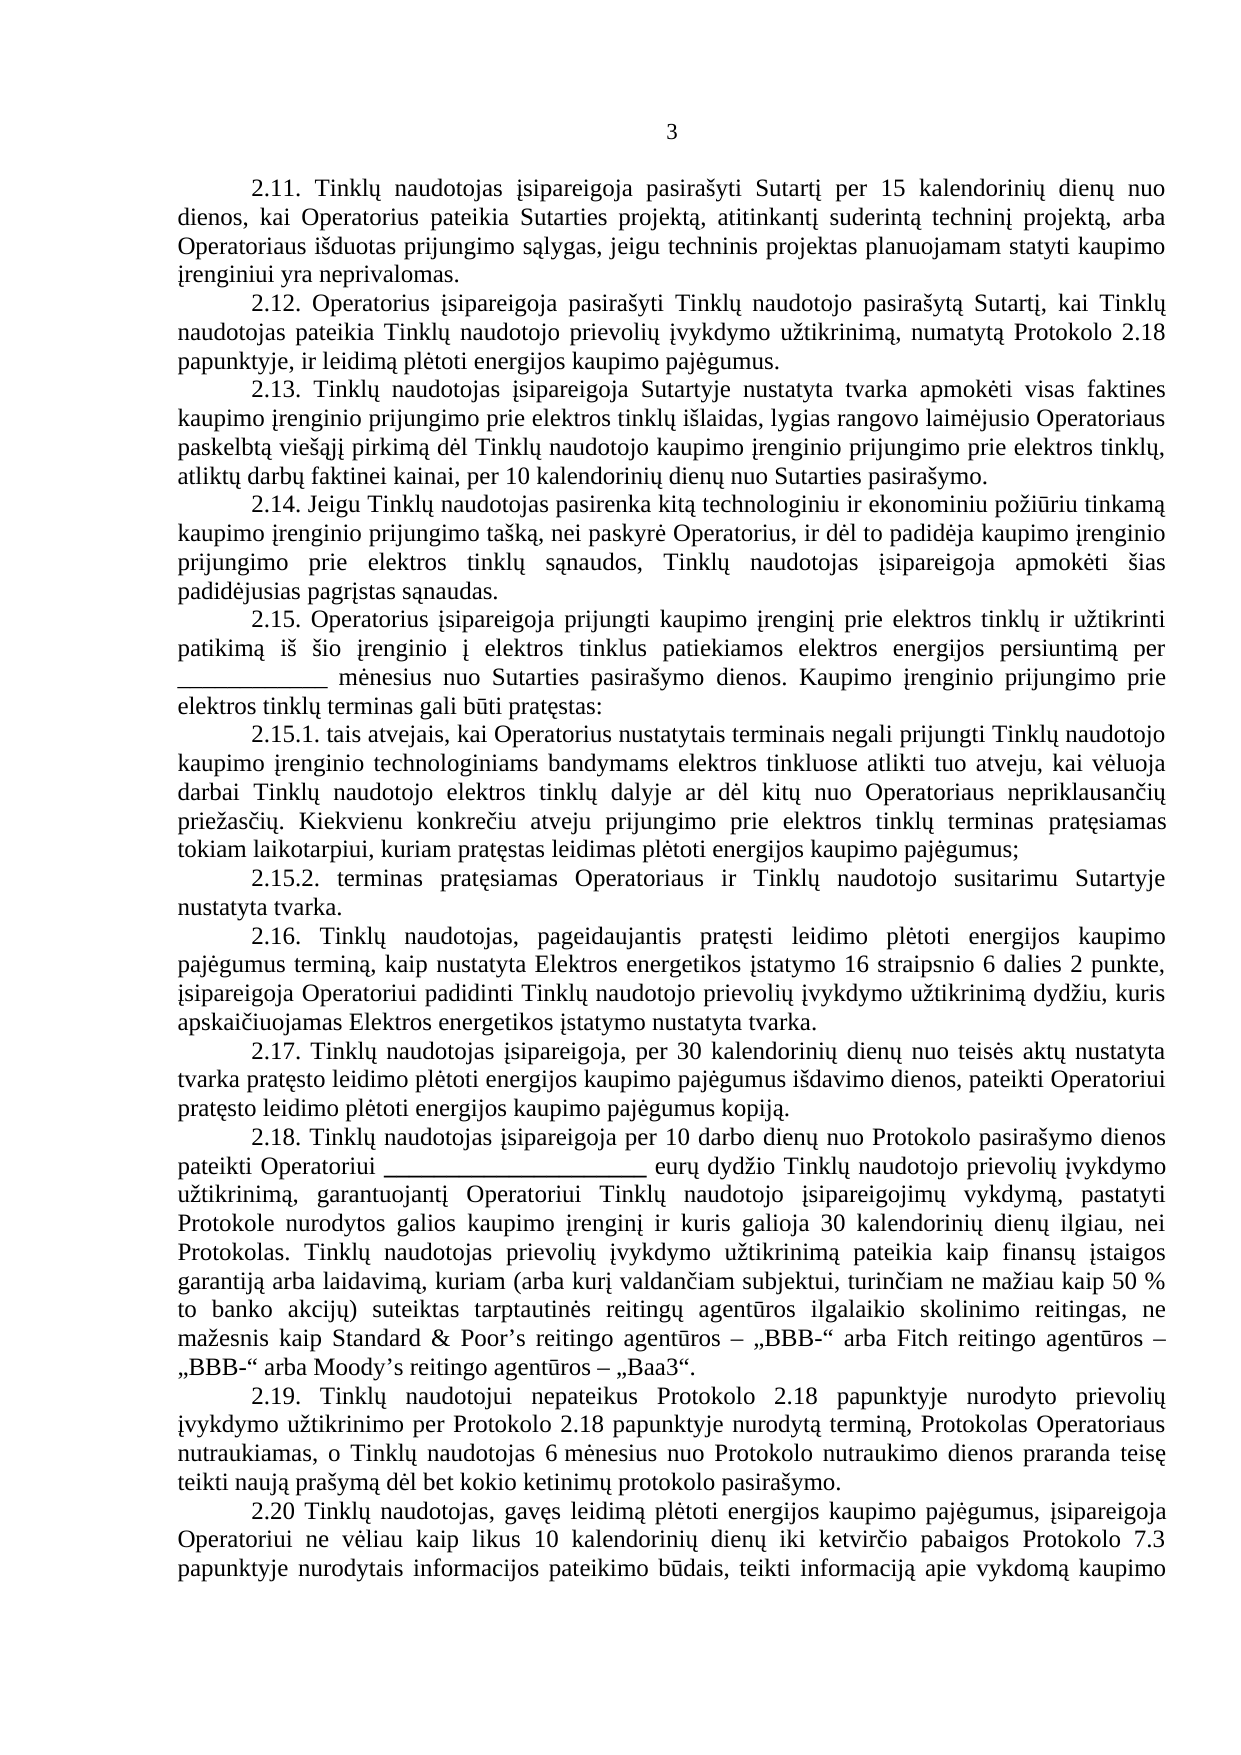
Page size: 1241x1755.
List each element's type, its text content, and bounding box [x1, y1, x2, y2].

text 2.11. Tinklų naudotojas įsipareigoja pasirašyti Sutartį per 15 kalendorinių dienų nuo dienos, kai Operatorius pateikia Sutarties projektą, atitinkantį suderintą techninį projektą, arba Operatoriaus išduotas prijungimo sąlygas, jeigu techninis projektas planuojamam statyti kaupimo įrenginiui yra neprivalomas. [177, 173, 1167, 288]
text 2.13. Tinklų naudotojas įsipareigoja Sutartyje nustatyta tvarka apmokėti visas faktines kaupimo įrenginio prijungimo prie elektros tinklų išlaidas, lygias rangovo laimėjusio Operatoriaus paskelbtą viešąjį pirkimą dėl Tinklų naudotojo kaupimo įrenginio prijungimo prie elektros tinklų, atliktų darbų faktinei kainai, per 10 kalendorinių dienų nuo Sutarties pasirašymo. [177, 374, 1167, 489]
text 2.17. Tinklų naudotojas įsipareigoja, per 30 kalendorinių dienų nuo teisės aktų nustatyta tvarka pratęsto leidimo plėtoti energijos kaupimo pajėgumus išdavimo dienos, pateikti Operatoriui pratęsto leidimo plėtoti energijos kaupimo pajėgumus kopiją. [177, 1036, 1167, 1122]
text 2.20 Tinklų naudotojas, gavęs leidimą plėtoti energijos kaupimo pajėgumus, įsipareigoja Operatoriui ne vėliau kaip likus 10 kalendorinių dienų iki ketvirčio pabaigos Protokolo 7.3 papunktyje nurodytais informacijos pateikimo būdais, teikti informaciją apie vykdomą kaupimo [177, 1496, 1167, 1582]
text 2.15. Operatorius įsipareigoja prijungti kaupimo įrenginį prie elektros tinklų ir užtikrinti patikimą iš šio įrenginio į elektros tinklus patiekiamos elektros energijos persiuntimą per ____________ mėnesius nuo Sutarties pasirašymo dienos. Kaupimo įrenginio prijungimo prie elektros tinklų terminas gali būti pratęstas: [177, 604, 1167, 719]
text 2.15.1. tais atvejais, kai Operatorius nustatytais terminais negali prijungti Tinklų naudotojo kaupimo įrenginio technologiniams bandymams elektros tinkluose atlikti tuo atveju, kai vėluoja darbai Tinklų naudotojo elektros tinklų dalyje ar dėl kitų nuo Operatoriaus nepriklausančių priežasčių. Kiekvienu konkrečiu atveju prijungimo prie elektros tinklų terminas pratęsiamas tokiam laikotarpiui, kuriam pratęstas leidimas plėtoti energijos kaupimo pajėgumus; [177, 719, 1167, 863]
text 2.15.2. terminas pratęsiamas Operatoriaus ir Tinklų naudotojo susitarimu Sutartyje nustatyta tvarka. [177, 863, 1167, 921]
text 2.14. Jeigu Tinklų naudotojas pasirenka kitą technologiniu ir ekonominiu požiūriu tinkamą kaupimo įrenginio prijungimo tašką, nei paskyrė Operatorius, ir dėl to padidėja kaupimo įrenginio prijungimo prie elektros tinklų sąnaudos, Tinklų naudotojas įsipareigoja apmokėti šias padidėjusias pagrįstas sąnaudas. [177, 489, 1167, 604]
text 2.19. Tinklų naudotojui nepateikus Protokolo 2.18 papunktyje nurodyto prievolių įvykdymo užtikrinimo per Protokolo 2.18 papunktyje nurodytą terminą, Protokolas Operatoriaus nutraukiamas, o Tinklų naudotojas 6 mėnesius nuo Protokolo nutraukimo dienos praranda teisę teikti naują prašymą dėl bet kokio ketinimų protokolo pasirašymo. [177, 1381, 1167, 1496]
text 2.16. Tinklų naudotojas, pageidaujantis pratęsti leidimo plėtoti energijos kaupimo pajėgumus terminą, kaip nustatyta Elektros energetikos įstatymo 16 straipsnio 6 dalies 2 punkte, įsipareigoja Operatoriui padidinti Tinklų naudotojo prievolių įvykdymo užtikrinimą dydžiu, kuris apskaičiuojamas Elektros energetikos įstatymo nustatyta tvarka. [177, 921, 1167, 1036]
text 2.18. Tinklų naudotojas įsipareigoja per 10 darbo dienų nuo Protokolo pasirašymo dienos pateikti Operatoriui _____________________ eurų dydžio Tinklų naudotojo prievolių įvykdymo užtikrinimą, garantuojantį Operatoriui Tinklų naudotojo įsipareigojimų vykdymą, pastatyti Protokole nurodytos galios kaupimo įrenginį ir kuris galioja 30 kalendorinių dienų ilgiau, nei Protokolas. Tinklų naudotojas prievolių įvykdymo užtikrinimą pateikia kaip finansų įstaigos garantiją arba laidavimą, kuriam (arba kurį valdančiam subjektui, turinčiam ne mažiau kaip 50 % to banko akcijų) suteiktas tarptautinės reitingų agentūros ilgalaikio skolinimo reitingas, ne mažesnis kaip Standard & Poor’s reitingo agentūros – „BBB-“ arba Fitch reitingo agentūros – „BBB-“ arba Moody’s reitingo agentūros – „Baa3“. [177, 1122, 1167, 1381]
text 2.12. Operatorius įsipareigoja pasirašyti Tinklų naudotojo pasirašytą Sutartį, kai Tinklų naudotojas pateikia Tinklų naudotojo prievolių įvykdymo užtikrinimą, numatytą Protokolo 2.18 papunktyje, ir leidimą plėtoti energijos kaupimo pajėgumus. [177, 288, 1167, 374]
